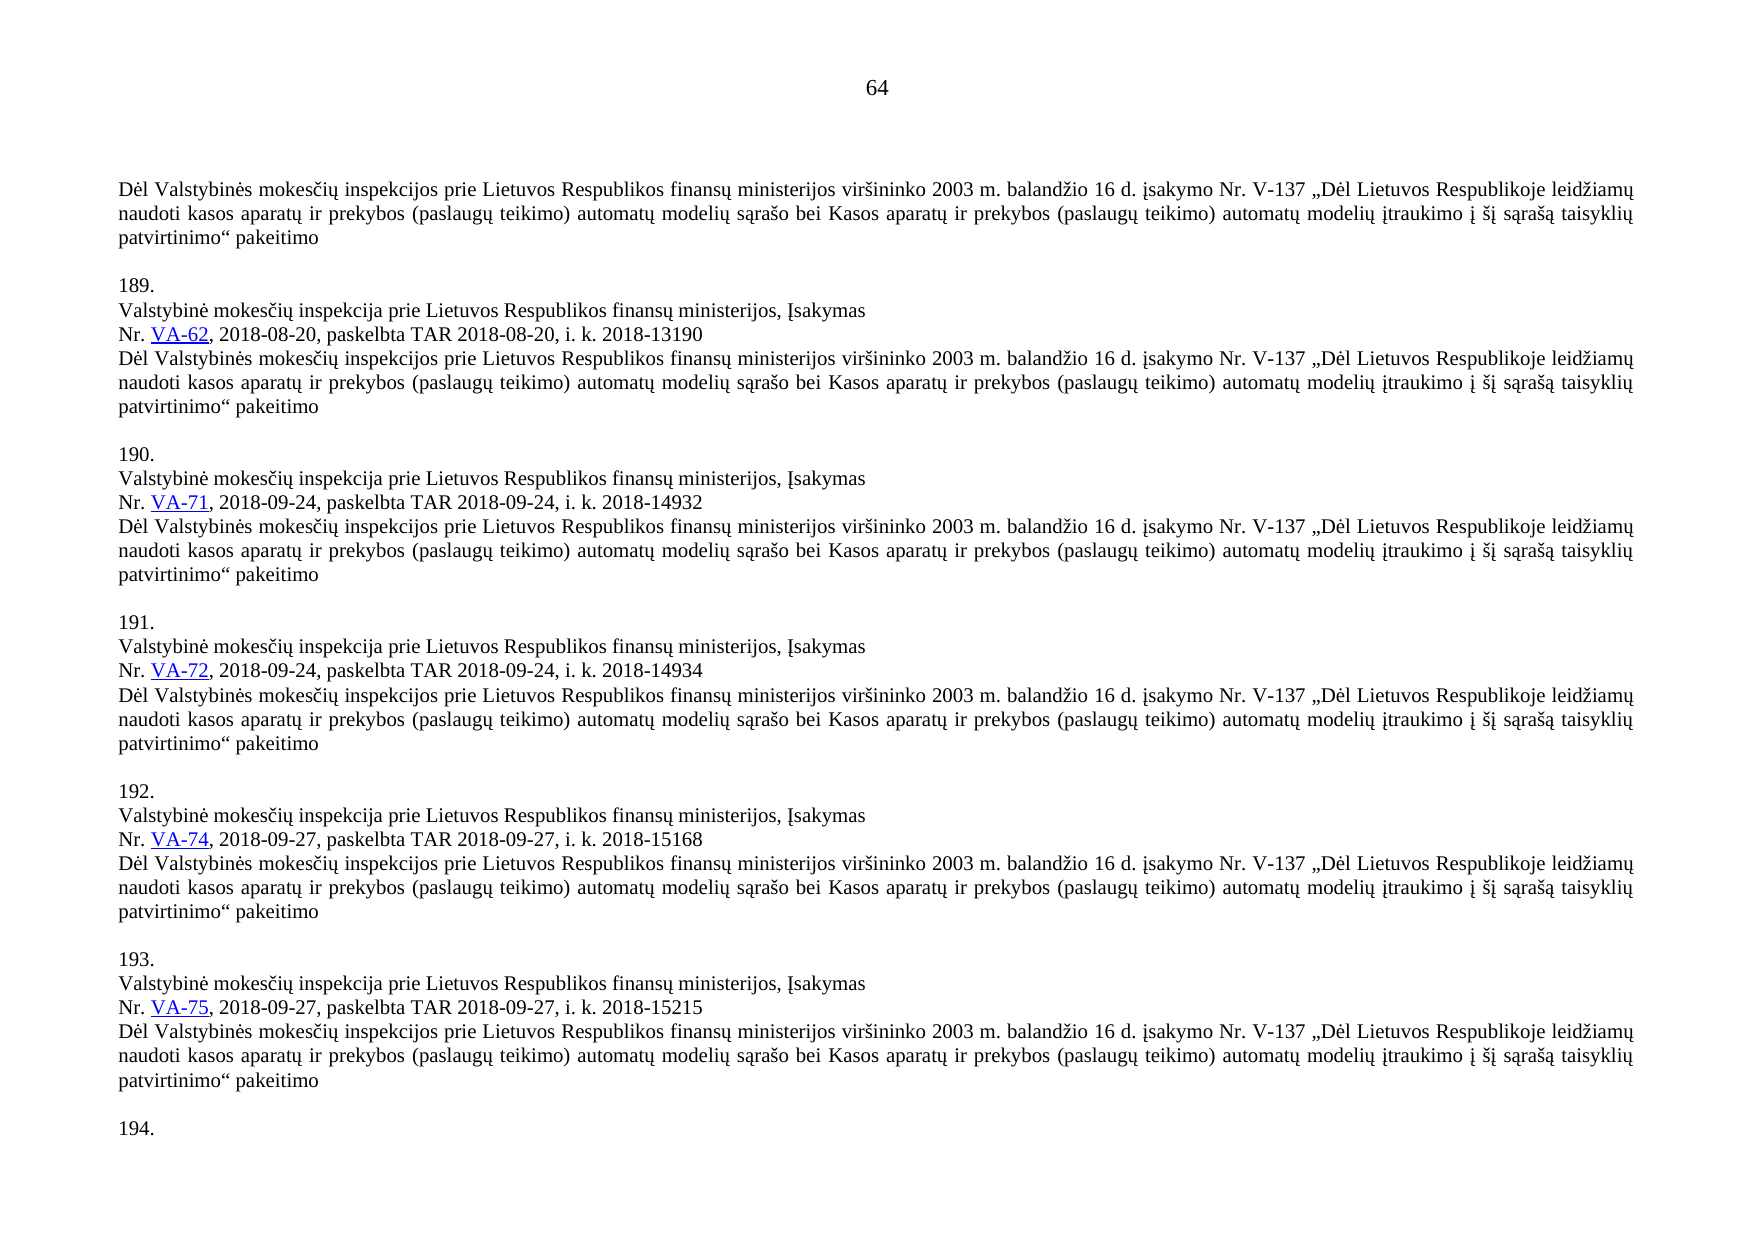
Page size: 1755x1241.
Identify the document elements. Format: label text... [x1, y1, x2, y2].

text Nr. VA-75, 2018-09-27, paskelbta TAR 2018-09-27, i. k. 2018-15215 [118, 995, 1636, 1019]
text 190. [118, 442, 1636, 466]
text Dėl Valstybinės mokesčių inspekcijos prie Lietuvos Respublikos finansų ministerijos viršininko 2003 m. balandžio 16 d. įsakymo Nr. V-137 „Dėl Lietuvos Respublikoje leidžiamų naudoti kasos aparatų ir prekybos (paslaugų teikimo) automatų modelių sąrašo bei Kasos aparatų ir prekybos (paslaugų teikimo) automatų modelių įtraukimo į šį sąrašą taisyklių patvirtinimo“ pakeitimo [118, 1019, 1636, 1092]
text 189. [118, 273, 1636, 297]
text 192. [118, 779, 1636, 803]
text Valstybinė mokesčių inspekcija prie Lietuvos Respublikos finansų ministerijos, Įsakymas [118, 803, 1636, 827]
text 194. [118, 1116, 1636, 1140]
text 193. [118, 947, 1636, 971]
text Dėl Valstybinės mokesčių inspekcijos prie Lietuvos Respublikos finansų ministerijos viršininko 2003 m. balandžio 16 d. įsakymo Nr. V-137 „Dėl Lietuvos Respublikoje leidžiamų naudoti kasos aparatų ir prekybos (paslaugų teikimo) automatų modelių sąrašo bei Kasos aparatų ir prekybos (paslaugų teikimo) automatų modelių įtraukimo į šį sąrašą taisyklių patvirtinimo“ pakeitimo [118, 851, 1636, 923]
text Nr. VA-74, 2018-09-27, paskelbta TAR 2018-09-27, i. k. 2018-15168 [118, 827, 1636, 851]
text Dėl Valstybinės mokesčių inspekcijos prie Lietuvos Respublikos finansų ministerijos viršininko 2003 m. balandžio 16 d. įsakymo Nr. V-137 „Dėl Lietuvos Respublikoje leidžiamų naudoti kasos aparatų ir prekybos (paslaugų teikimo) automatų modelių sąrašo bei Kasos aparatų ir prekybos (paslaugų teikimo) automatų modelių įtraukimo į šį sąrašą taisyklių patvirtinimo“ pakeitimo [118, 514, 1636, 586]
text Dėl Valstybinės mokesčių inspekcijos prie Lietuvos Respublikos finansų ministerijos viršininko 2003 m. balandžio 16 d. įsakymo Nr. V-137 „Dėl Lietuvos Respublikoje leidžiamų naudoti kasos aparatų ir prekybos (paslaugų teikimo) automatų modelių sąrašo bei Kasos aparatų ir prekybos (paslaugų teikimo) automatų modelių įtraukimo į šį sąrašą taisyklių patvirtinimo“ pakeitimo [118, 346, 1636, 418]
text Valstybinė mokesčių inspekcija prie Lietuvos Respublikos finansų ministerijos, Įsakymas [118, 634, 1636, 658]
text Nr. VA-71, 2018-09-24, paskelbta TAR 2018-09-24, i. k. 2018-14932 [118, 490, 1636, 514]
text 191. [118, 610, 1636, 634]
text Valstybinė mokesčių inspekcija prie Lietuvos Respublikos finansų ministerijos, Įsakymas [118, 971, 1636, 995]
text Valstybinė mokesčių inspekcija prie Lietuvos Respublikos finansų ministerijos, Įsakymas [118, 466, 1636, 490]
text Dėl Valstybinės mokesčių inspekcijos prie Lietuvos Respublikos finansų ministerijos viršininko 2003 m. balandžio 16 d. įsakymo Nr. V-137 „Dėl Lietuvos Respublikoje leidžiamų naudoti kasos aparatų ir prekybos (paslaugų teikimo) automatų modelių sąrašo bei Kasos aparatų ir prekybos (paslaugų teikimo) automatų modelių įtraukimo į šį sąrašą taisyklių patvirtinimo“ pakeitimo [118, 177, 1636, 249]
text Dėl Valstybinės mokesčių inspekcijos prie Lietuvos Respublikos finansų ministerijos viršininko 2003 m. balandžio 16 d. įsakymo Nr. V-137 „Dėl Lietuvos Respublikoje leidžiamų naudoti kasos aparatų ir prekybos (paslaugų teikimo) automatų modelių sąrašo bei Kasos aparatų ir prekybos (paslaugų teikimo) automatų modelių įtraukimo į šį sąrašą taisyklių patvirtinimo“ pakeitimo [118, 682, 1636, 755]
text Nr. VA-72, 2018-09-24, paskelbta TAR 2018-09-24, i. k. 2018-14934 [118, 658, 1636, 682]
text Nr. VA-62, 2018-08-20, paskelbta TAR 2018-08-20, i. k. 2018-13190 [118, 322, 1636, 346]
text Valstybinė mokesčių inspekcija prie Lietuvos Respublikos finansų ministerijos, Įsakymas [118, 297, 1636, 322]
